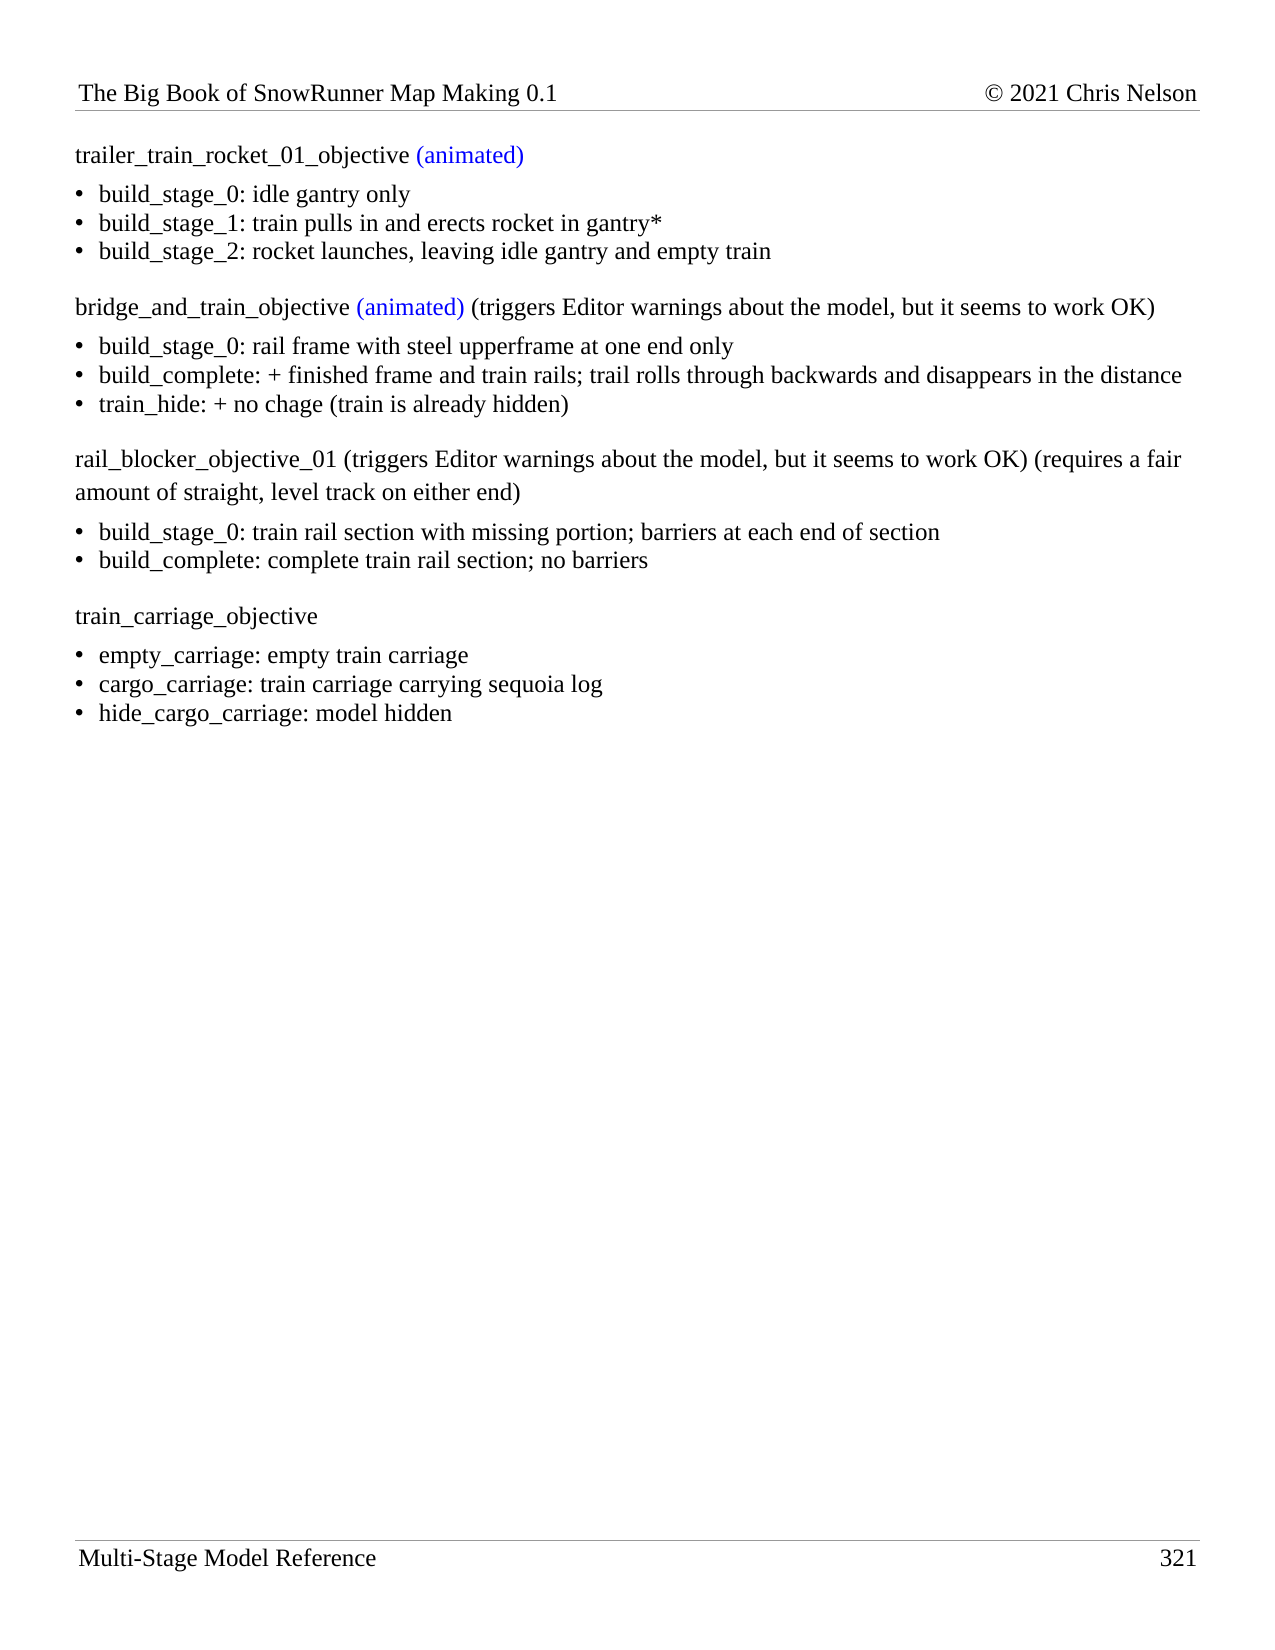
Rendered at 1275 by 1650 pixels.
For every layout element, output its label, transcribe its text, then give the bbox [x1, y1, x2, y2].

list build_stage_0: idle gantry only [75, 179, 1200, 208]
list build_stage_1: train pulls in and erects rocket in gantry* [75, 208, 1200, 236]
list cargo_carriage: train carriage carrying sequoia log [75, 669, 1200, 698]
subtitle trailer_train_rocket_01_objective (animated) [75, 140, 1200, 169]
list build_complete: + finished frame and train rails; trail rolls through backwards and disappears in the distance [75, 360, 1200, 389]
list train_hide: + no chage (train is already hidden) [75, 389, 1200, 417]
subtitle bridge_and_train_objective (animated) (triggers Editor warnings about the model, but it seems to work OK) [75, 292, 1200, 321]
subtitle rail_blocker_objective_01 (triggers Editor warnings about the model, but it seems to work OK) (requires a fair amount of straight, level track on either end) [75, 444, 1200, 506]
subtitle train_carriage_objective [75, 601, 1200, 630]
list build_stage_0: train rail section with missing portion; barriers at each end of section [75, 517, 1200, 545]
list hide_cargo_carriage: model hidden [75, 698, 1200, 726]
list build_complete: complete train rail section; no barriers [75, 545, 1200, 574]
list build_stage_0: rail frame with steel upperframe at one end only [75, 331, 1200, 360]
list empty_carriage: empty train carriage [75, 640, 1200, 669]
list build_stage_2: rocket launches, leaving idle gantry and empty train [75, 236, 1200, 265]
